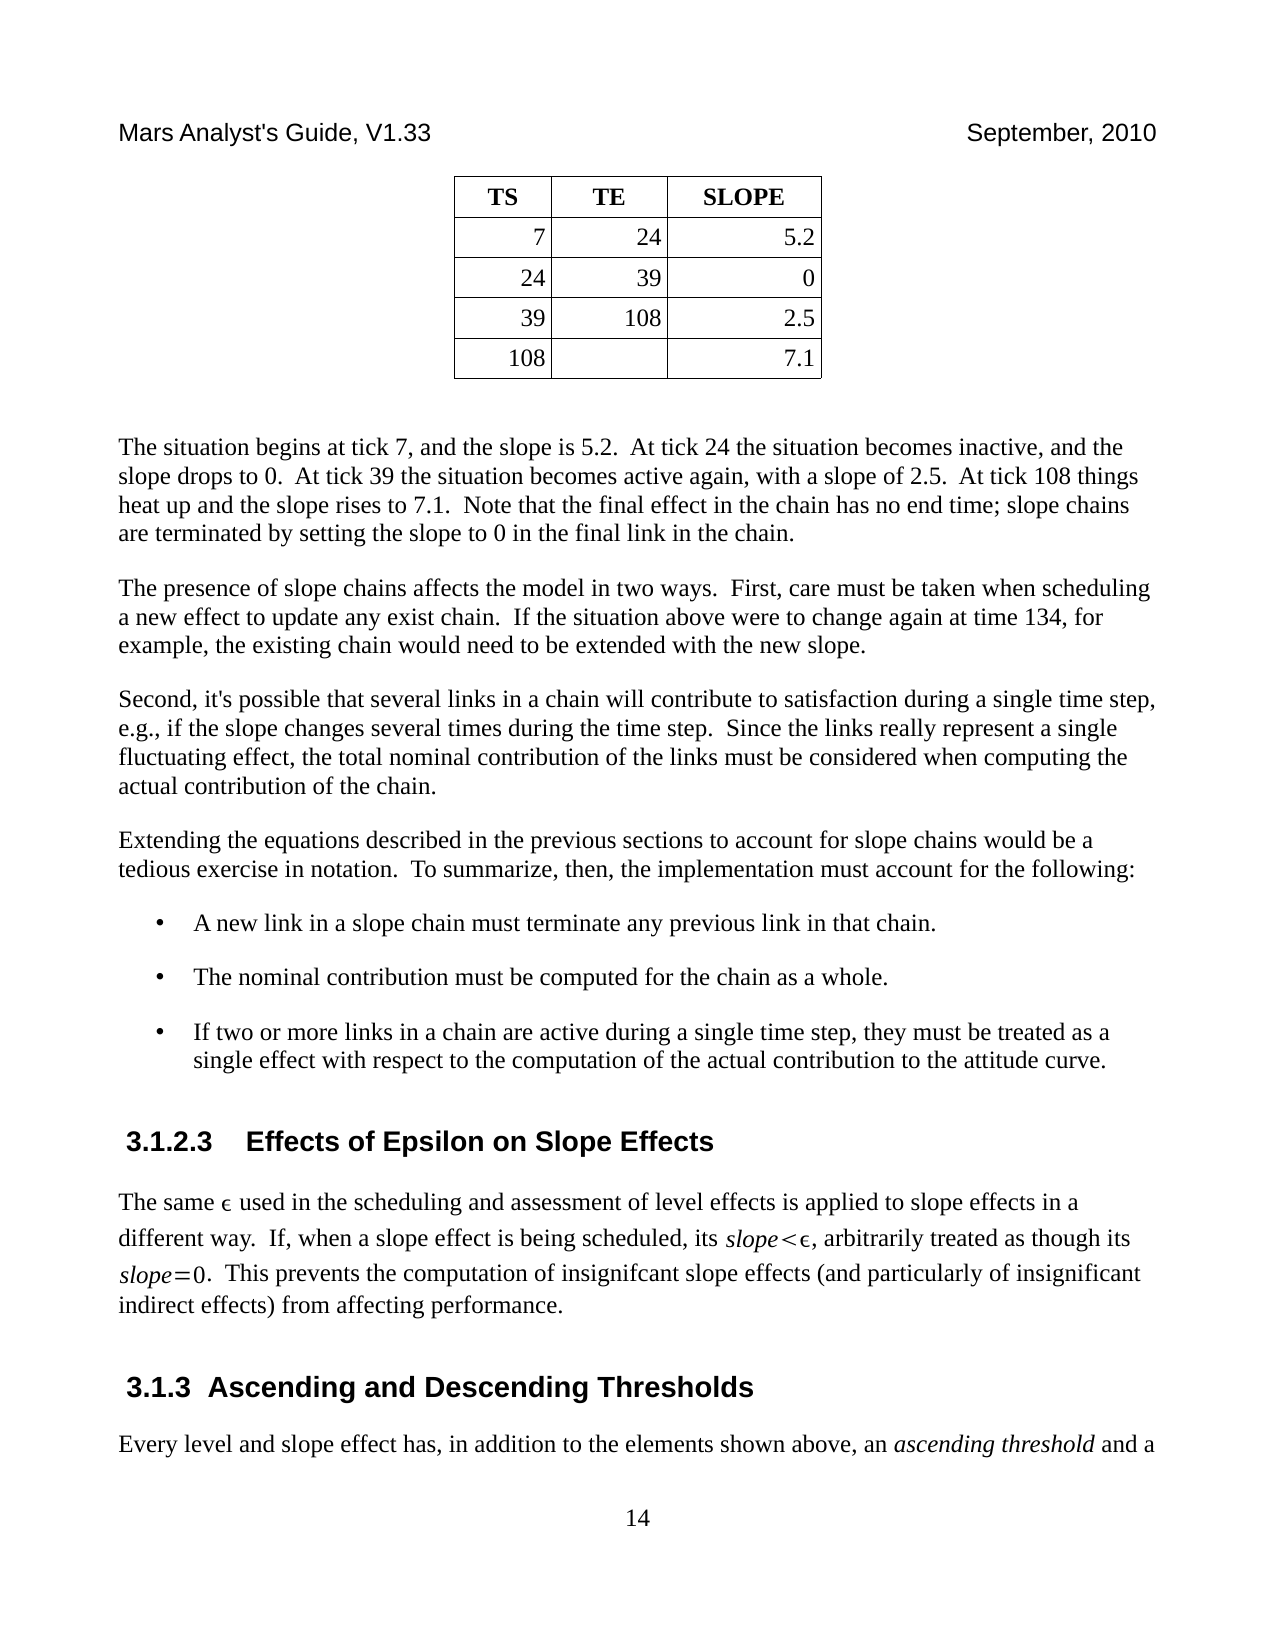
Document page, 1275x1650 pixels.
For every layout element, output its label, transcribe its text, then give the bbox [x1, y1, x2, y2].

table_cell 39 [552, 258, 667, 297]
table_cell 108 [455, 339, 551, 378]
table_cell 24 [455, 258, 551, 297]
text Extending the equations described in the previous sections to account for slope chains would be a tedious exercise in notation. To summarize, then, the implementation must account for the following: [118, 825, 1157, 883]
text The same used in the scheduling and assessment of level effects is applied to slope effects in a different way. If, when a slope effect is being scheduled, its , arbitrarily treated as though its . This prevents the computation of insignifcant slope effects (and particularly of insignificant indirect effects) from affecting performance. [118, 1183, 1157, 1319]
table_cell 108 [552, 298, 667, 338]
list A new link in a slope chain must terminate any previous link in that chain. [156, 908, 1157, 937]
table_cell 39 [455, 298, 551, 338]
subtitle Effects of Epsilon on Slope Effects [118, 1125, 1157, 1158]
table_header TE [552, 177, 667, 217]
table_cell 0 [668, 258, 821, 297]
list The nominal contribution must be computed for the chain as a whole. [156, 962, 1157, 991]
table_cell 7 [455, 218, 551, 257]
table_cell 2.5 [668, 298, 821, 338]
text The situation begins at tick 7, and the slope is 5.2. At tick 24 the situation becomes inactive, and the slope drops to 0. At tick 39 the situation becomes active again, with a slope of 2.5. At tick 108 things heat up and the slope rises to 7.1. Note that the final effect in the chain has no end time; slope chains are terminated by setting the slope to 0 in the final link in the chain. [118, 432, 1157, 547]
text The presence of slope chains affects the model in two ways. First, care must be taken when scheduling a new effect to update any exist chain. If the situation above were to change again at time 134, for example, the existing chain would need to be extended with the new slope. [118, 573, 1157, 659]
table_header TS [455, 177, 551, 217]
table_header SLOPE [668, 177, 821, 217]
table_cell [552, 339, 667, 378]
list If two or more links in a chain are active during a single time step, they must be treated as a single effect with respect to the computation of the actual contribution to the attitude curve. [156, 1017, 1157, 1074]
text Second, it's possible that several links in a chain will contribute to satisfaction during a single time step, e.g., if the slope changes several times during the time step. Since the links really represent a single fluctuating effect, the total nominal contribution of the links must be considered when computing the actual contribution of the chain. [118, 684, 1157, 799]
table_cell 5.2 [668, 218, 821, 257]
table_cell 24 [552, 218, 667, 257]
table_cell 7.1 [668, 339, 821, 378]
subtitle Ascending and Descending Thresholds [118, 1370, 1157, 1404]
text Every level and slope effect has, in addition to the elements shown above, an ascending threshold and a [118, 1429, 1157, 1458]
